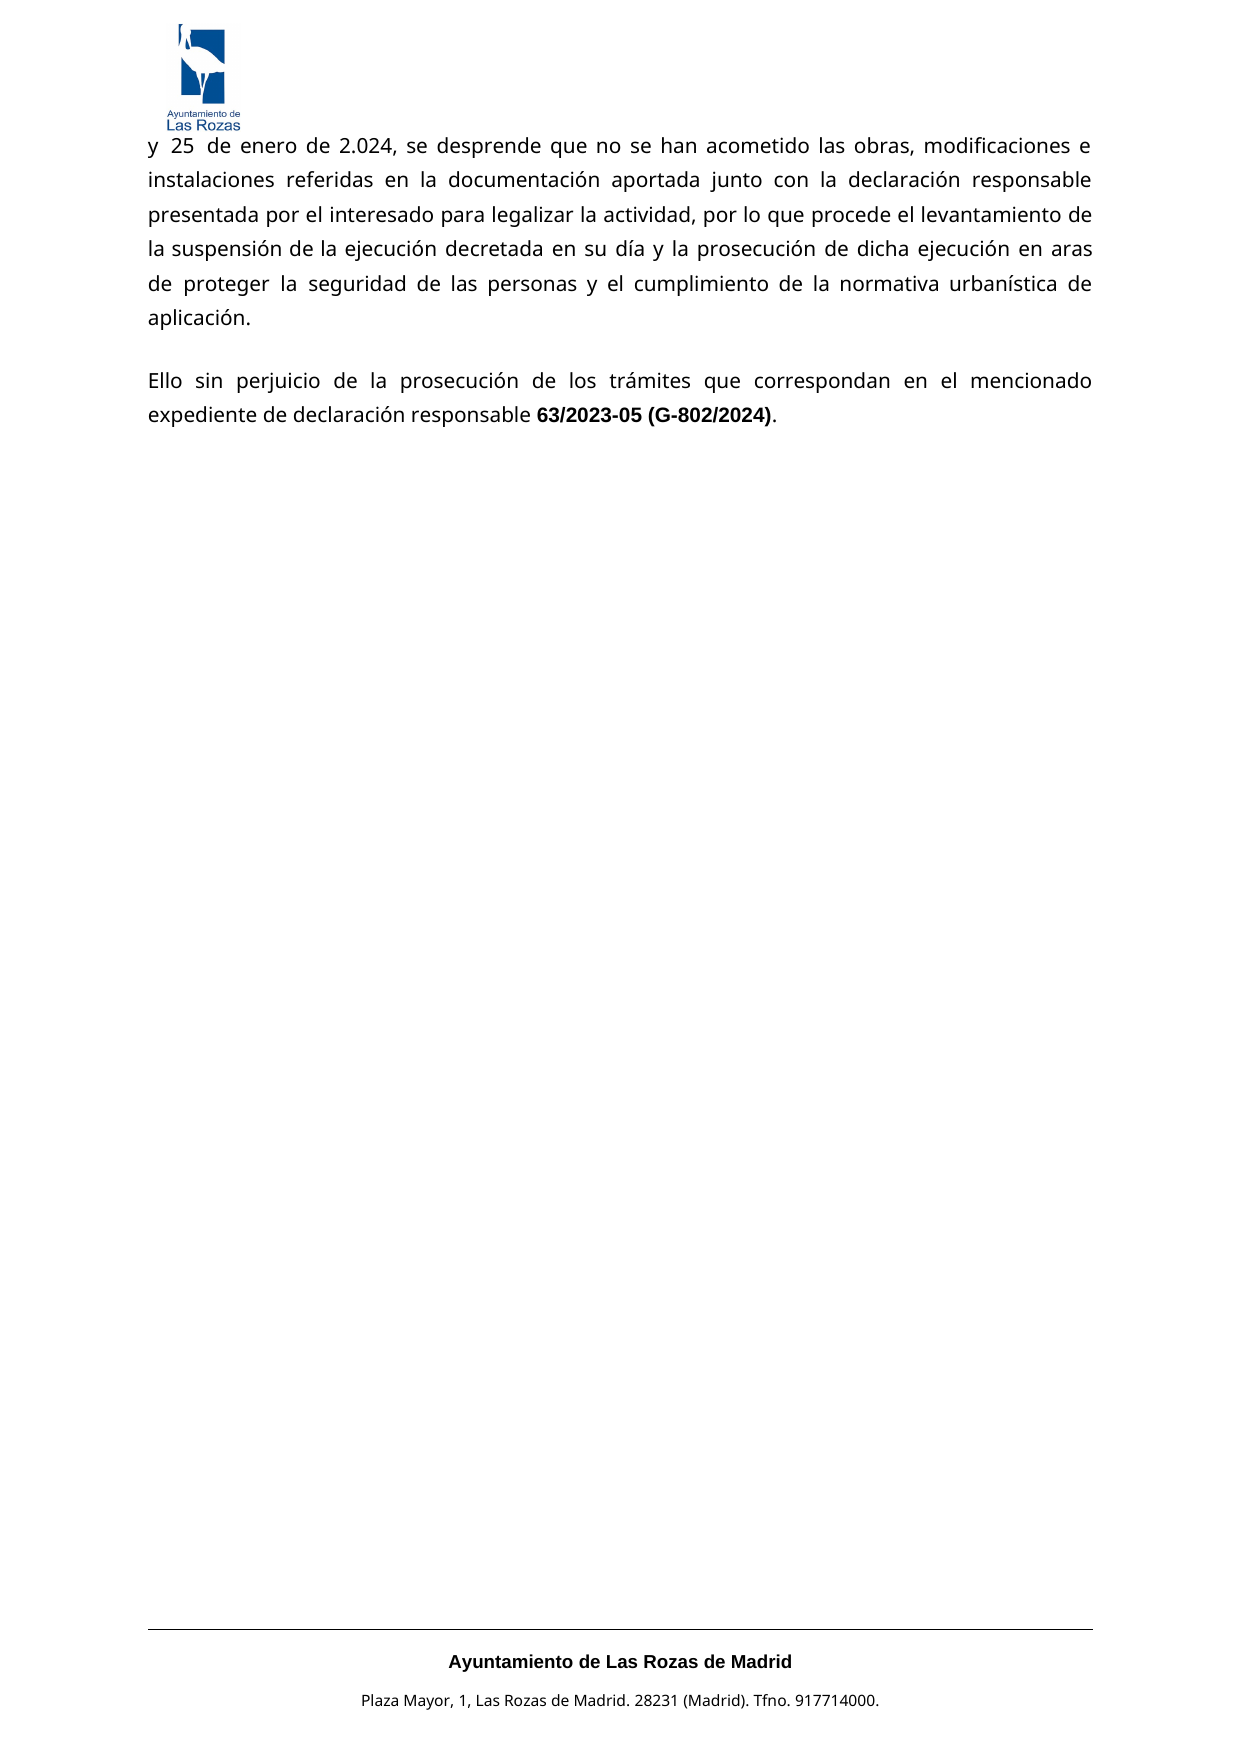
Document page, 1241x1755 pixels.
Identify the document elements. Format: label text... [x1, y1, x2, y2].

text y 25 de enero de 2.024, se desprende que no se han acometido las obras, modificaciones e instalaciones referidas en la documentación aportada junto con la declaración responsable presentada por el interesado para legalizar la actividad, por lo que procede el levantamiento de la suspensión de la ejecución decretada en su día y la prosecución de dicha ejecución en aras de proteger la seguridad de las personas y el cumplimiento de la normativa urbanística de aplicación. [148, 131, 1093, 332]
text Ello sin perjuicio de la prosecución de los trámites que correspondan en el mencionado expediente de declaración responsable 63/2023-05 (G-802/2024). [148, 366, 1093, 428]
